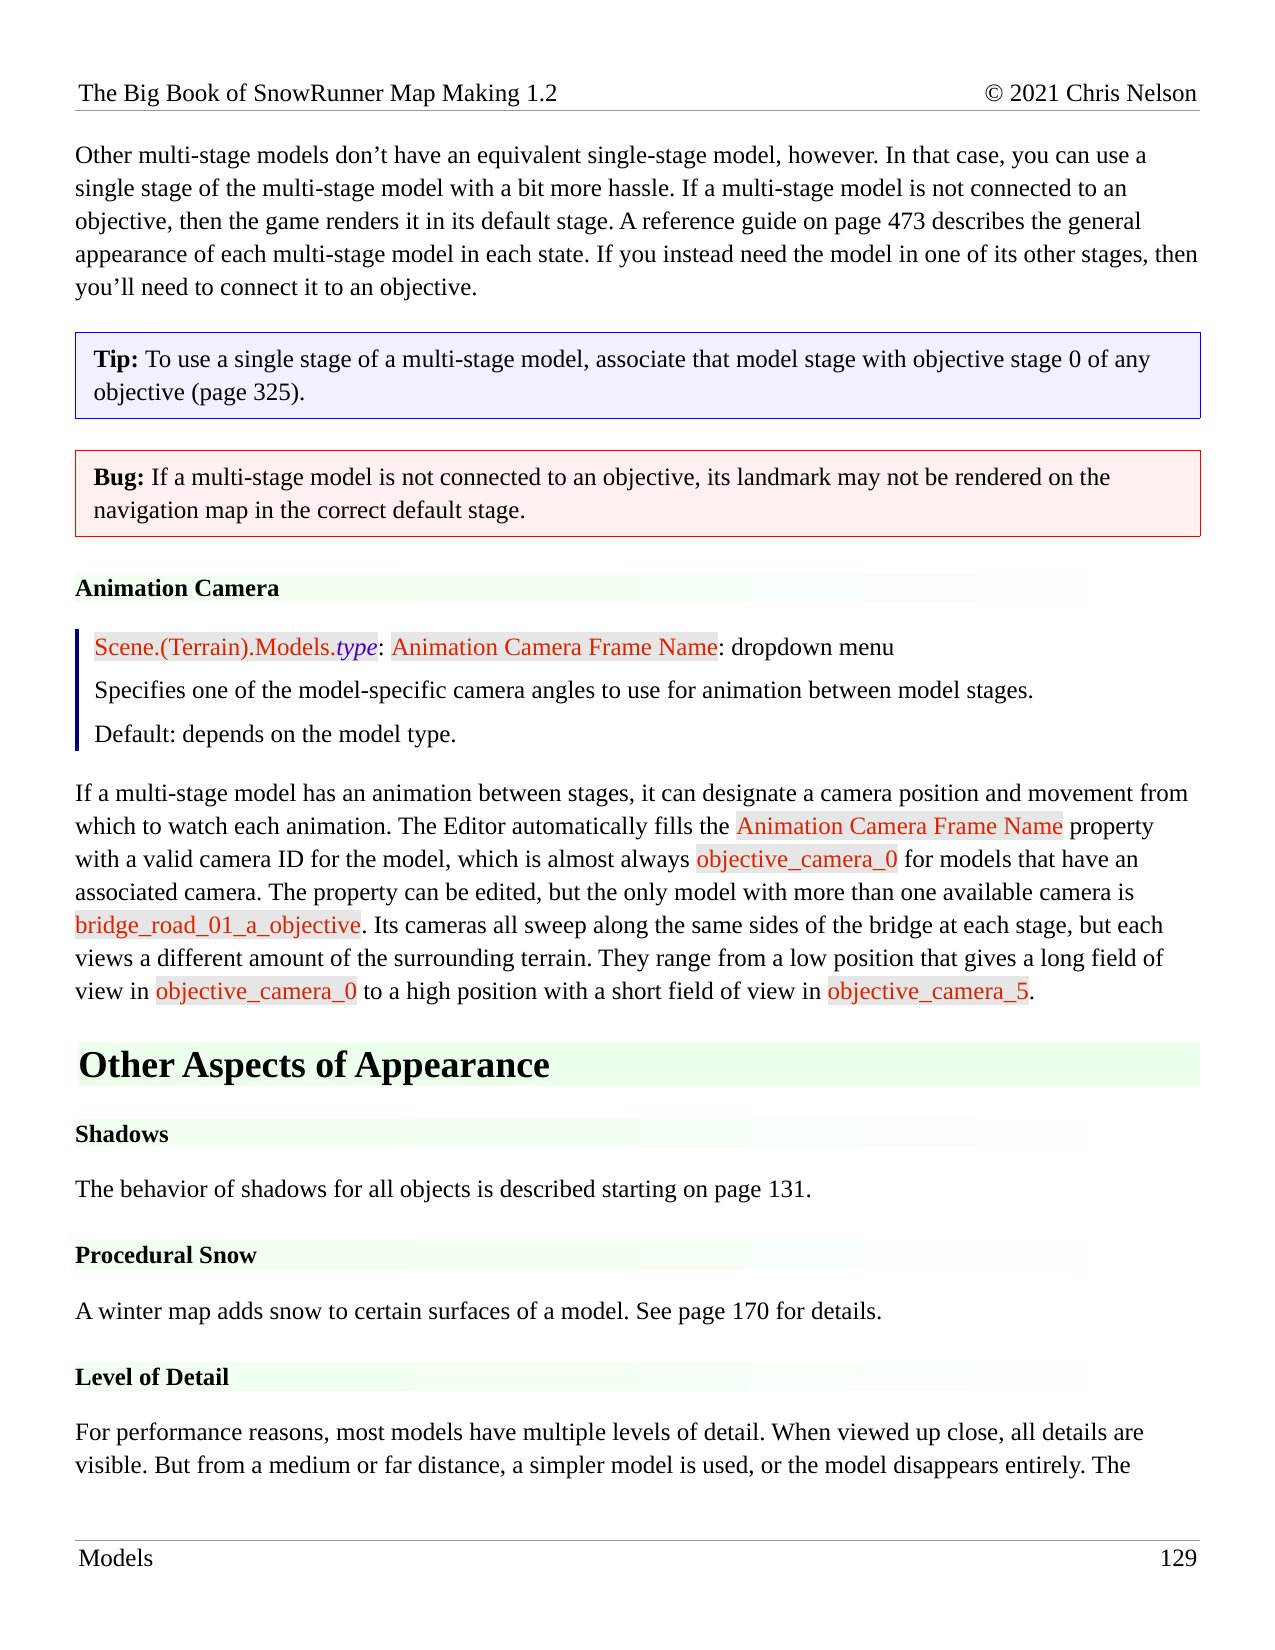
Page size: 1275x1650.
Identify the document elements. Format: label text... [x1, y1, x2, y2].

text Other multi-stage models don’t have an equivalent single-stage model, however. In that case, you can use a single stage of the multi-stage model with a bit more hassle. If a multi-stage model is not connected to an objective, then the game renders it in its default stage. A reference guide on page 473 describes the general appearance of each multi-stage model in each state. If you instead need the model in one of its other stages, then you’ll need to connect it to an objective. [75, 140, 1200, 301]
list If a multi-stage model is not connected to an objective, its landmark may not be rendered on the navigation map in the correct default stage. [76, 451, 1200, 536]
text Specifies one of the model-specific camera angles to use for animation between model stages. [79, 672, 1200, 704]
text The behavior of shadows for all objects is described starting on page 131. [75, 1174, 1200, 1203]
subtitle Level of Detail [75, 1362, 1200, 1391]
text If a multi-stage model has an animation between stages, it can designate a camera position and movement from which to watch each animation. The Editor automatically fills the Animation Camera Frame Name property with a valid camera ID for the model, which is almost always objective_camera_0 for models that have an associated camera. The property can be edited, but the only model with more than one available camera is bridge_road_01_a_objective. Its cameras all sweep along the same sides of the bridge at each stage, but each views a different amount of the surrounding terrain. They range from a low position that gives a long field of view in objective_camera_0 to a high position with a short field of view in objective_camera_5. [75, 778, 1200, 1005]
text Scene.(Terrain).Models.type: Animation Camera Frame Name: dropdown menu [79, 629, 1200, 661]
text For performance reasons, most models have multiple levels of detail. When viewed up close, all details are visible. But from a medium or far distance, a simpler model is used, or the model disappears entirely. The [75, 1417, 1200, 1479]
subtitle Animation Camera [75, 573, 1200, 602]
text A winter map adds snow to certain surfaces of a model. See page 170 for details. [75, 1296, 1200, 1325]
subtitle Shadows [75, 1119, 1200, 1147]
list To use a single stage of a multi-stage model, associate that model stage with objective stage 0 of any objective (page 325). [76, 333, 1200, 418]
text Default: depends on the model type. [79, 716, 1200, 751]
subtitle Procedural Snow [75, 1240, 1200, 1269]
subtitle Other Aspects of Appearance [78, 1042, 1200, 1086]
